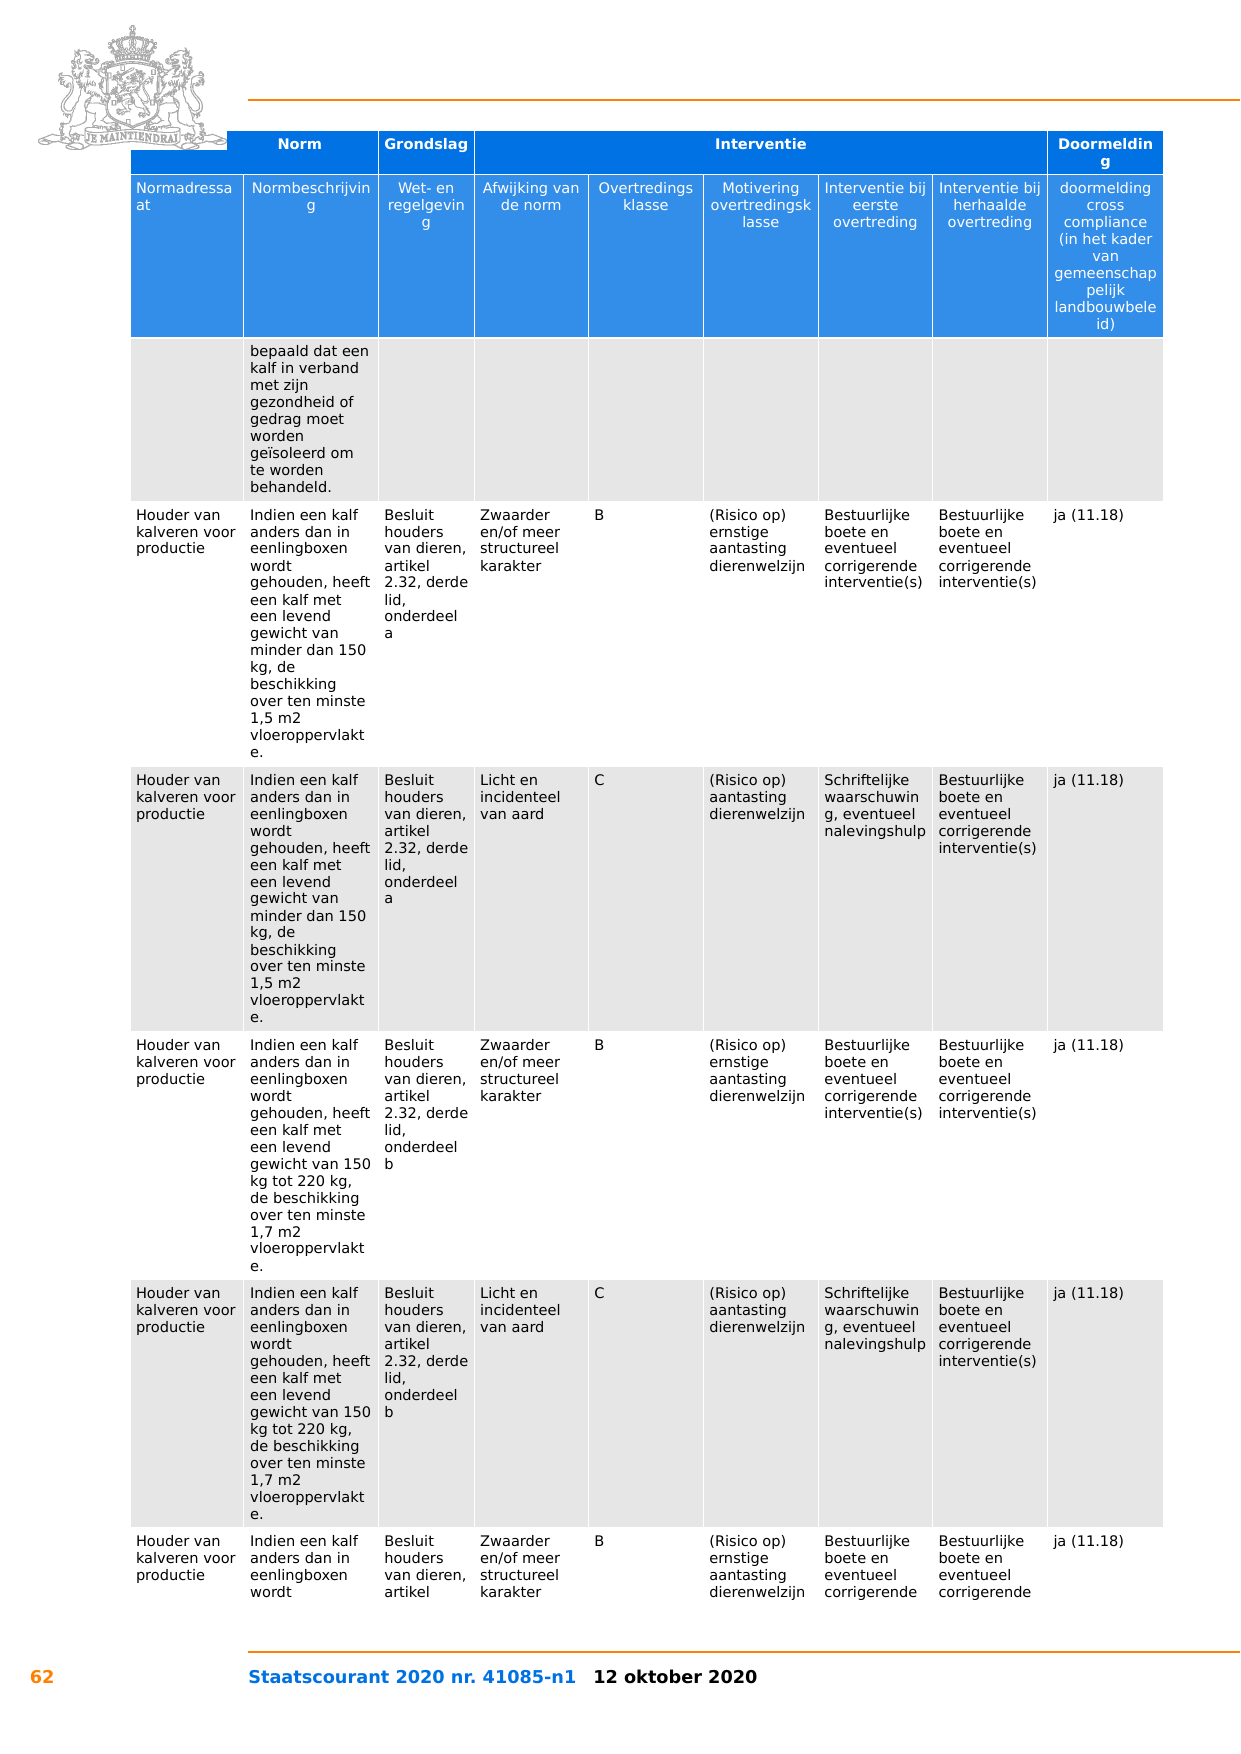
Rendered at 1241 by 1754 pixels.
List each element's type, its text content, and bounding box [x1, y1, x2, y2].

table_cell Normbeschrijving [244, 175, 378, 337]
table_cell Houder van kalveren voor productie [131, 1032, 243, 1279]
table_cell [933, 339, 1047, 501]
table_header Interventie [475, 131, 1047, 174]
table_cell Schriftelijke waarschuwing, eventueel nalevingshulp [819, 1280, 932, 1527]
table_cell Afwijking van de norm [475, 175, 588, 337]
table_cell [131, 339, 243, 501]
table_cell Zwaarder en/of meer structureel karakter [475, 1032, 588, 1279]
table_cell Bestuurlijke boete en eventueel corrigerende interventie(s) [819, 502, 932, 766]
table_cell Motivering overtredingsklasse [704, 175, 818, 337]
table_cell (Risico op) aantasting dierenwelzijn [704, 767, 818, 1031]
table_cell Bestuurlijke boete en eventueel corrigerende interventie(s) [819, 1032, 932, 1279]
table_cell Indien een kalf anders dan in eenlingboxen wordt gehouden, heeft een kalf met een levend gewicht van 150 kg tot 220 kg, de beschikking over ten minste 1,7 m2 vloeroppervlakte. [244, 1280, 378, 1527]
table_cell Wet- en regelgeving [379, 175, 474, 337]
table_cell C [589, 1280, 703, 1527]
table_cell Bestuurlijke boete en eventueel corrigerende interventie(s) [933, 1032, 1047, 1279]
table_cell B [589, 1528, 703, 1606]
table_cell Interventie bij herhaalde overtreding [933, 175, 1047, 337]
table_cell Bestuurlijke boete en eventueel corrigerende [933, 1528, 1047, 1606]
table_cell Besluit houders van dieren, artikel 2.32, derde lid, onderdeel b [379, 1032, 474, 1279]
table_cell B [589, 502, 703, 766]
table_cell Overtredingsklasse [589, 175, 703, 337]
picture [38, 25, 227, 150]
table_cell Houder van kalveren voor productie [131, 502, 243, 766]
table_cell Licht en incidenteel van aard [475, 767, 588, 1031]
table_cell bepaald dat een kalf in verband met zijn gezondheid of gedrag moet worden geïsoleerd om te worden behandeld. [244, 339, 378, 501]
table_cell [589, 339, 703, 501]
table_cell Houder van kalveren voor productie [131, 1280, 243, 1527]
table_cell ja (11.18) [1048, 1032, 1163, 1279]
table_cell Indien een kalf anders dan in eenlingboxen wordt gehouden, heeft een kalf met een levend gewicht van minder dan 150 kg, de beschikking over ten minste 1,5 m2 vloeroppervlakte. [244, 502, 378, 766]
table_cell Bestuurlijke boete en eventueel corrigerende [819, 1528, 932, 1606]
table_cell Indien een kalf anders dan in eenlingboxen wordt [244, 1528, 378, 1606]
table_cell B [589, 1032, 703, 1279]
table_cell [819, 339, 932, 501]
table_cell [1048, 339, 1163, 501]
table_cell Besluit houders van dieren, artikel 2.32, derde lid, onderdeel b [379, 1280, 474, 1527]
table_cell [475, 339, 588, 501]
table_cell Besluit houders van dieren, artikel [379, 1528, 474, 1606]
table_cell Bestuurlijke boete en eventueel corrigerende interventie(s) [933, 1280, 1047, 1527]
table_cell Zwaarder en/of meer structureel karakter [475, 502, 588, 766]
table_cell Zwaarder en/of meer structureel karakter [475, 1528, 588, 1606]
table_cell Normadressaat [131, 175, 243, 337]
table_cell Interventie bij eerste overtreding [819, 175, 932, 337]
table_cell (Risico op) aantasting dierenwelzijn [704, 1280, 818, 1527]
table_cell ja (11.18) [1048, 502, 1163, 766]
table_cell Schriftelijke waarschuwing, eventueel nalevingshulp [819, 767, 932, 1031]
table_cell Houder van kalveren voor productie [131, 767, 243, 1031]
table_cell ja (11.18) [1048, 1528, 1163, 1606]
table_cell Indien een kalf anders dan in eenlingboxen wordt gehouden, heeft een kalf met een levend gewicht van 150 kg tot 220 kg, de beschikking over ten minste 1,7 m2 vloeroppervlakte. [244, 1032, 378, 1279]
table_cell Licht en incidenteel van aard [475, 1280, 588, 1527]
table_cell Bestuurlijke boete en eventueel corrigerende interventie(s) [933, 502, 1047, 766]
table_cell Indien een kalf anders dan in eenlingboxen wordt gehouden, heeft een kalf met een levend gewicht van minder dan 150 kg, de beschikking over ten minste 1,5 m2 vloeroppervlakte. [244, 767, 378, 1031]
table_cell [379, 339, 474, 501]
table_cell (Risico op) ernstige aantasting dierenwelzijn [704, 502, 818, 766]
table_cell (Risico op) ernstige aantasting dierenwelzijn [704, 1528, 818, 1606]
table_cell Besluit houders van dieren, artikel 2.32, derde lid, onderdeel a [379, 502, 474, 766]
table_header Norm [131, 131, 378, 174]
table_cell ja (11.18) [1048, 767, 1163, 1031]
table_cell Besluit houders van dieren, artikel 2.32, derde lid, onderdeel a [379, 767, 474, 1031]
table_header Grondslag [379, 131, 474, 174]
table_cell [704, 339, 818, 501]
table_header Doormelding [1048, 131, 1163, 174]
table_cell doormelding cross compliance (in het kader van gemeenschappelijk landbouwbeleid) [1048, 175, 1163, 337]
table_cell Houder van kalveren voor productie [131, 1528, 243, 1606]
table_cell (Risico op) ernstige aantasting dierenwelzijn [704, 1032, 818, 1279]
table_cell Bestuurlijke boete en eventueel corrigerende interventie(s) [933, 767, 1047, 1031]
table_cell C [589, 767, 703, 1031]
table_cell ja (11.18) [1048, 1280, 1163, 1527]
